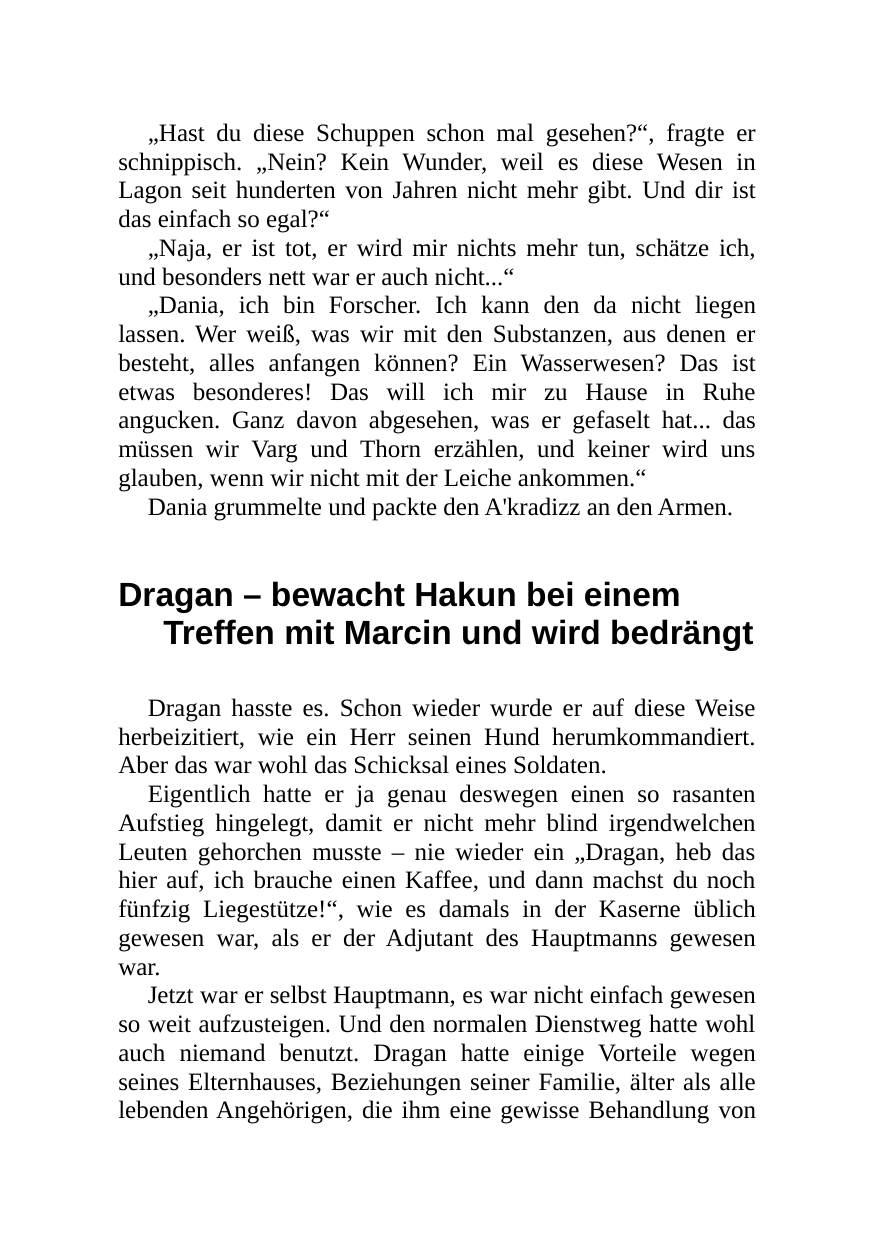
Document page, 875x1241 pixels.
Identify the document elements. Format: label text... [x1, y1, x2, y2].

text „Hast du diese Schuppen schon mal gesehen?“, fragte er schnippisch. „Nein? Kein Wunder, weil es diese Wesen in Lagon seit hunderten von Jahren nicht mehr gibt. Und dir ist das einfach so egal?“ [118, 118, 756, 233]
text Dania grummelte und packte den A'kradizz an den Armen. [118, 492, 756, 521]
text „Naja, er ist tot, er wird mir nichts mehr tun, schätze ich, und besonders nett war er auch nicht...“ [118, 233, 756, 291]
text Dragan hasste es. Schon wieder wurde er auf diese Weise herbeizitiert, wie ein Herr seinen Hund herumkommandiert. Aber das war wohl das Schicksal eines Soldaten. [118, 693, 756, 779]
text Eigentlich hatte er ja genau deswegen einen so rasanten Aufstieg hingelegt, damit er nicht mehr blind irgendwelchen Leuten gehorchen musste – nie wieder ein „Dragan, heb das hier auf, ich brauche einen Kaffee, und dann machst du noch fünfzig Liegestütze!“, wie es damals in der Kaserne üblich gewesen war, als er der Adjutant des Hauptmanns gewesen war. [118, 779, 756, 980]
text „Dania, ich bin Forscher. Ich kann den da nicht liegen lassen. Wer weiß, was wir mit den Substanzen, aus denen er besteht, alles anfangen können? Ein Wasserwesen? Das ist etwas besonderes! Das will ich mir zu Hause in Ruhe angucken. Ganz davon abgesehen, was er gefaselt hat... das müssen wir Varg und Thorn erzählen, und keiner wird uns glauben, wenn wir nicht mit der Leiche ankommen.“ [118, 291, 756, 492]
text Jetzt war er selbst Hauptmann, es war nicht einfach gewesen so weit aufzusteigen. Und den normalen Dienstweg hatte wohl auch niemand benutzt. Dragan hatte einige Vorteile wegen seines Elternhauses, Beziehungen seiner Familie, älter als alle lebenden Angehörigen, die ihm eine gewisse Behandlung von [118, 980, 756, 1124]
subtitle Dragan – bewacht Hakun bei einem Treffen mit Marcin und wird bedrängt [118, 574, 756, 652]
